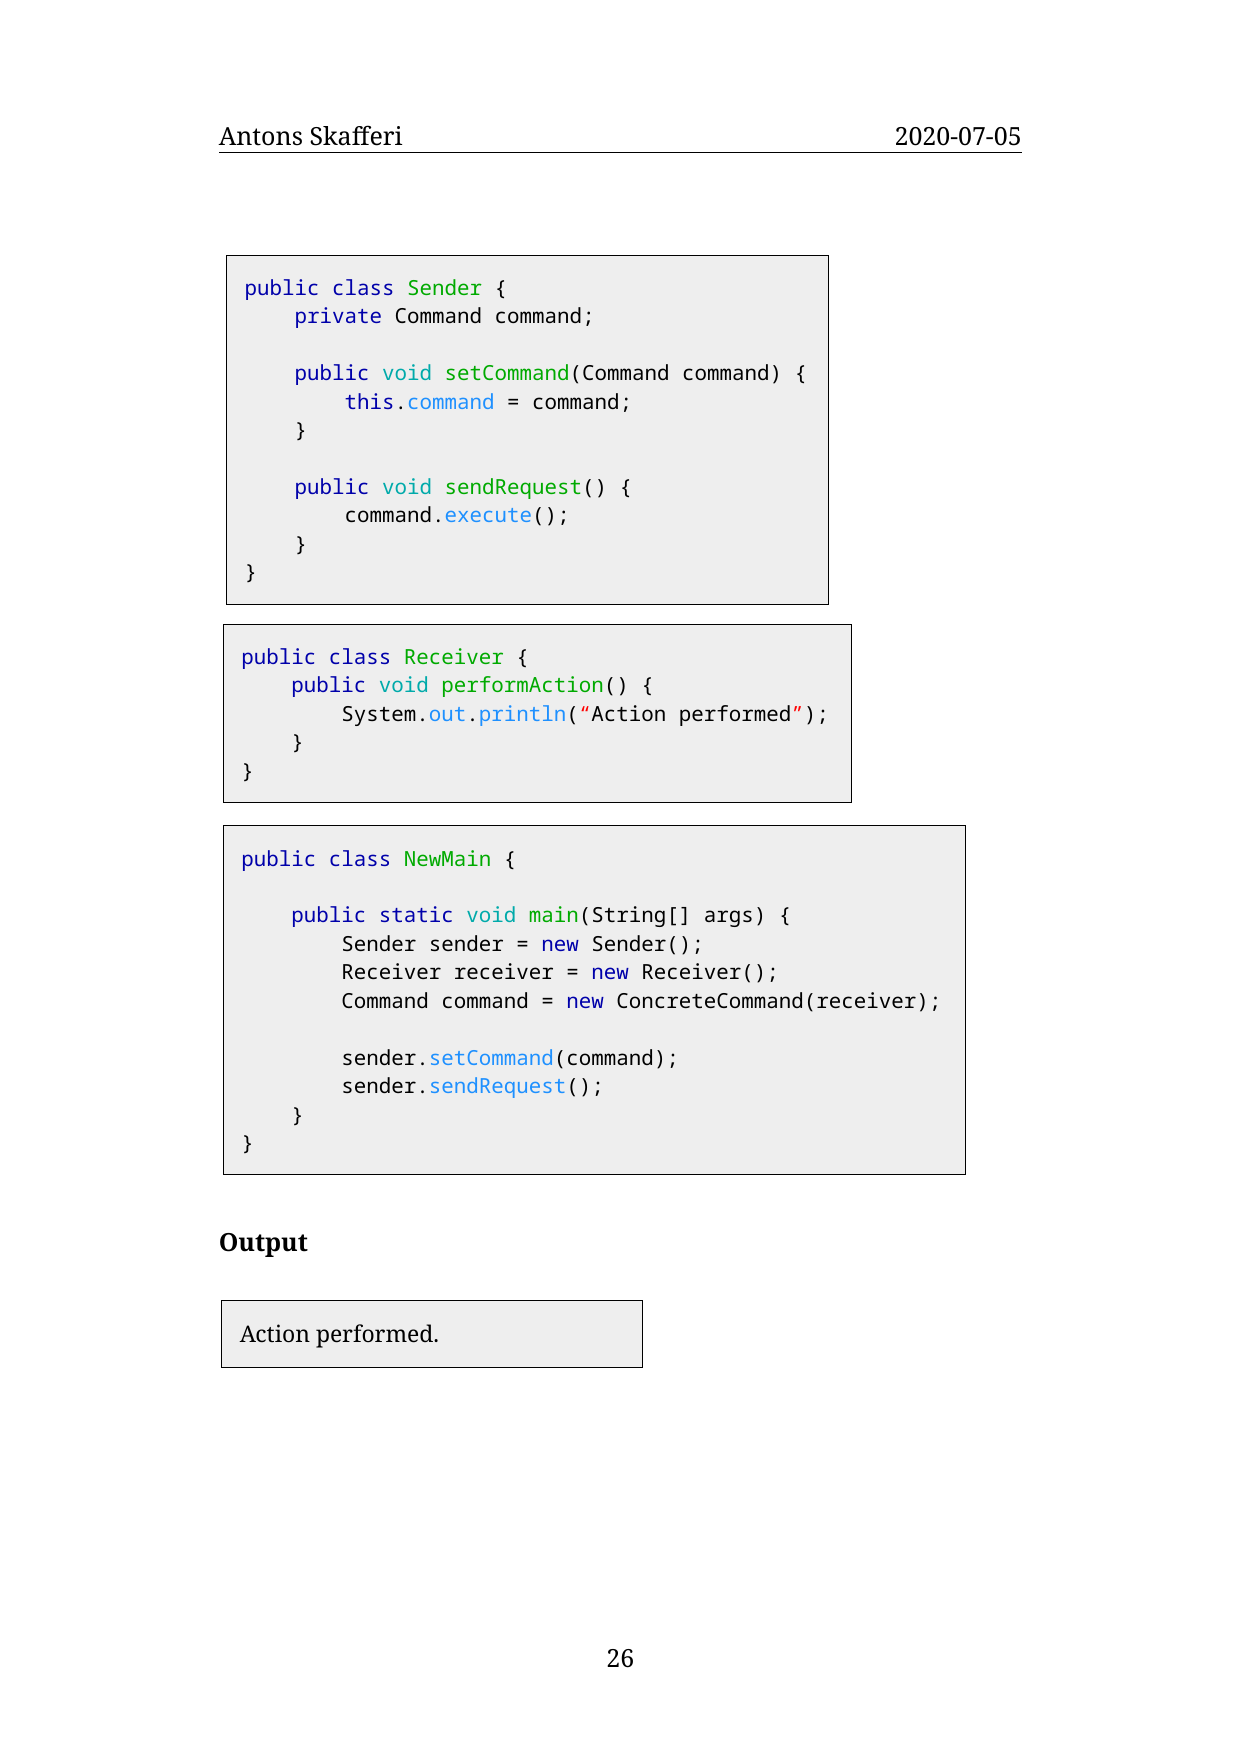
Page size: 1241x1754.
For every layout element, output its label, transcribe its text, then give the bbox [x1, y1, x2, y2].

text Output [218, 1224, 1022, 1258]
